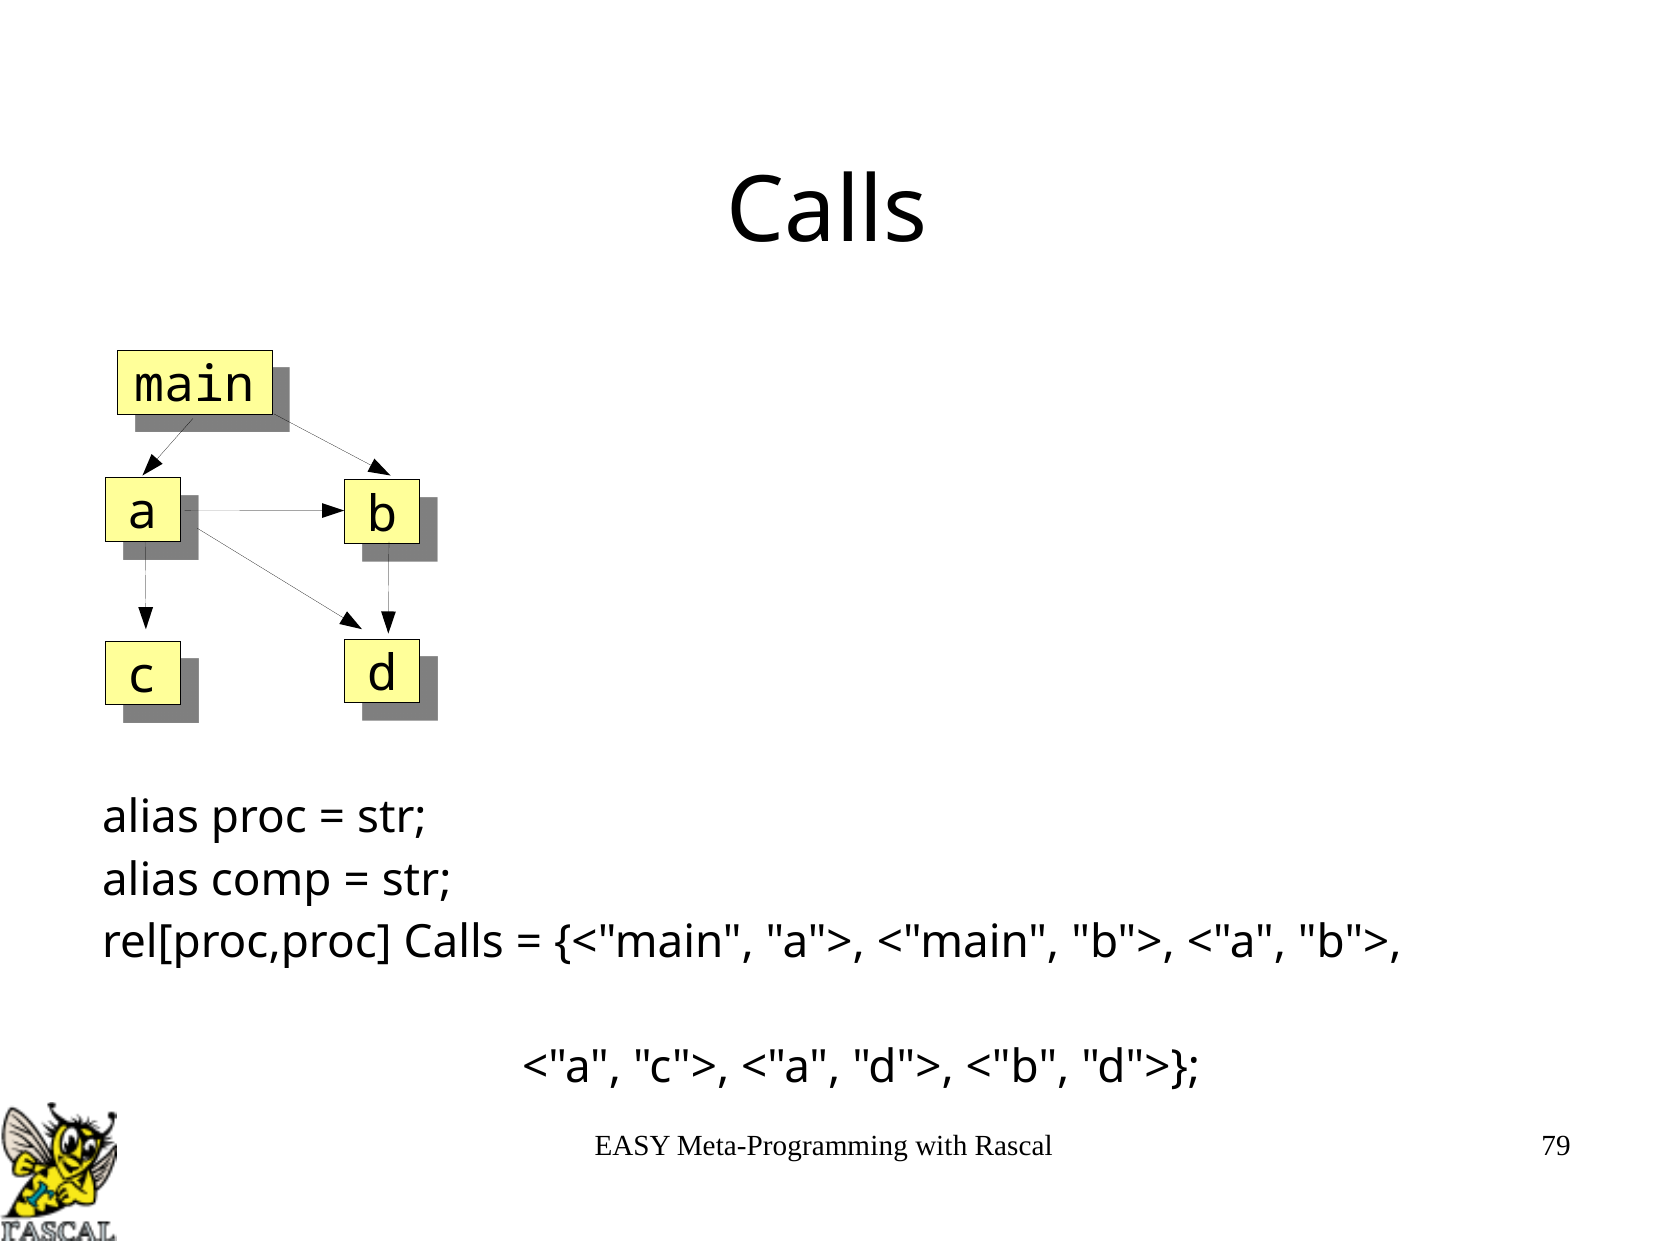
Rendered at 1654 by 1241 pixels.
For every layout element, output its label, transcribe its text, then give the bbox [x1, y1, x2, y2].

text_box c [105, 641, 181, 705]
text_box d [344, 639, 420, 703]
title Calls [121, 102, 1534, 311]
text_box a [105, 477, 181, 542]
text_box b [344, 479, 420, 544]
picture [0, 1102, 117, 1241]
text_box main [117, 350, 273, 415]
text_box alias proc = str; alias comp = str; rel[proc,proc] Calls = {<"main", "a">, <"main", "b">, <"a", "b">, <"a", "c">, <"a", "d">, <"b", "d">}; [87, 776, 1418, 1047]
